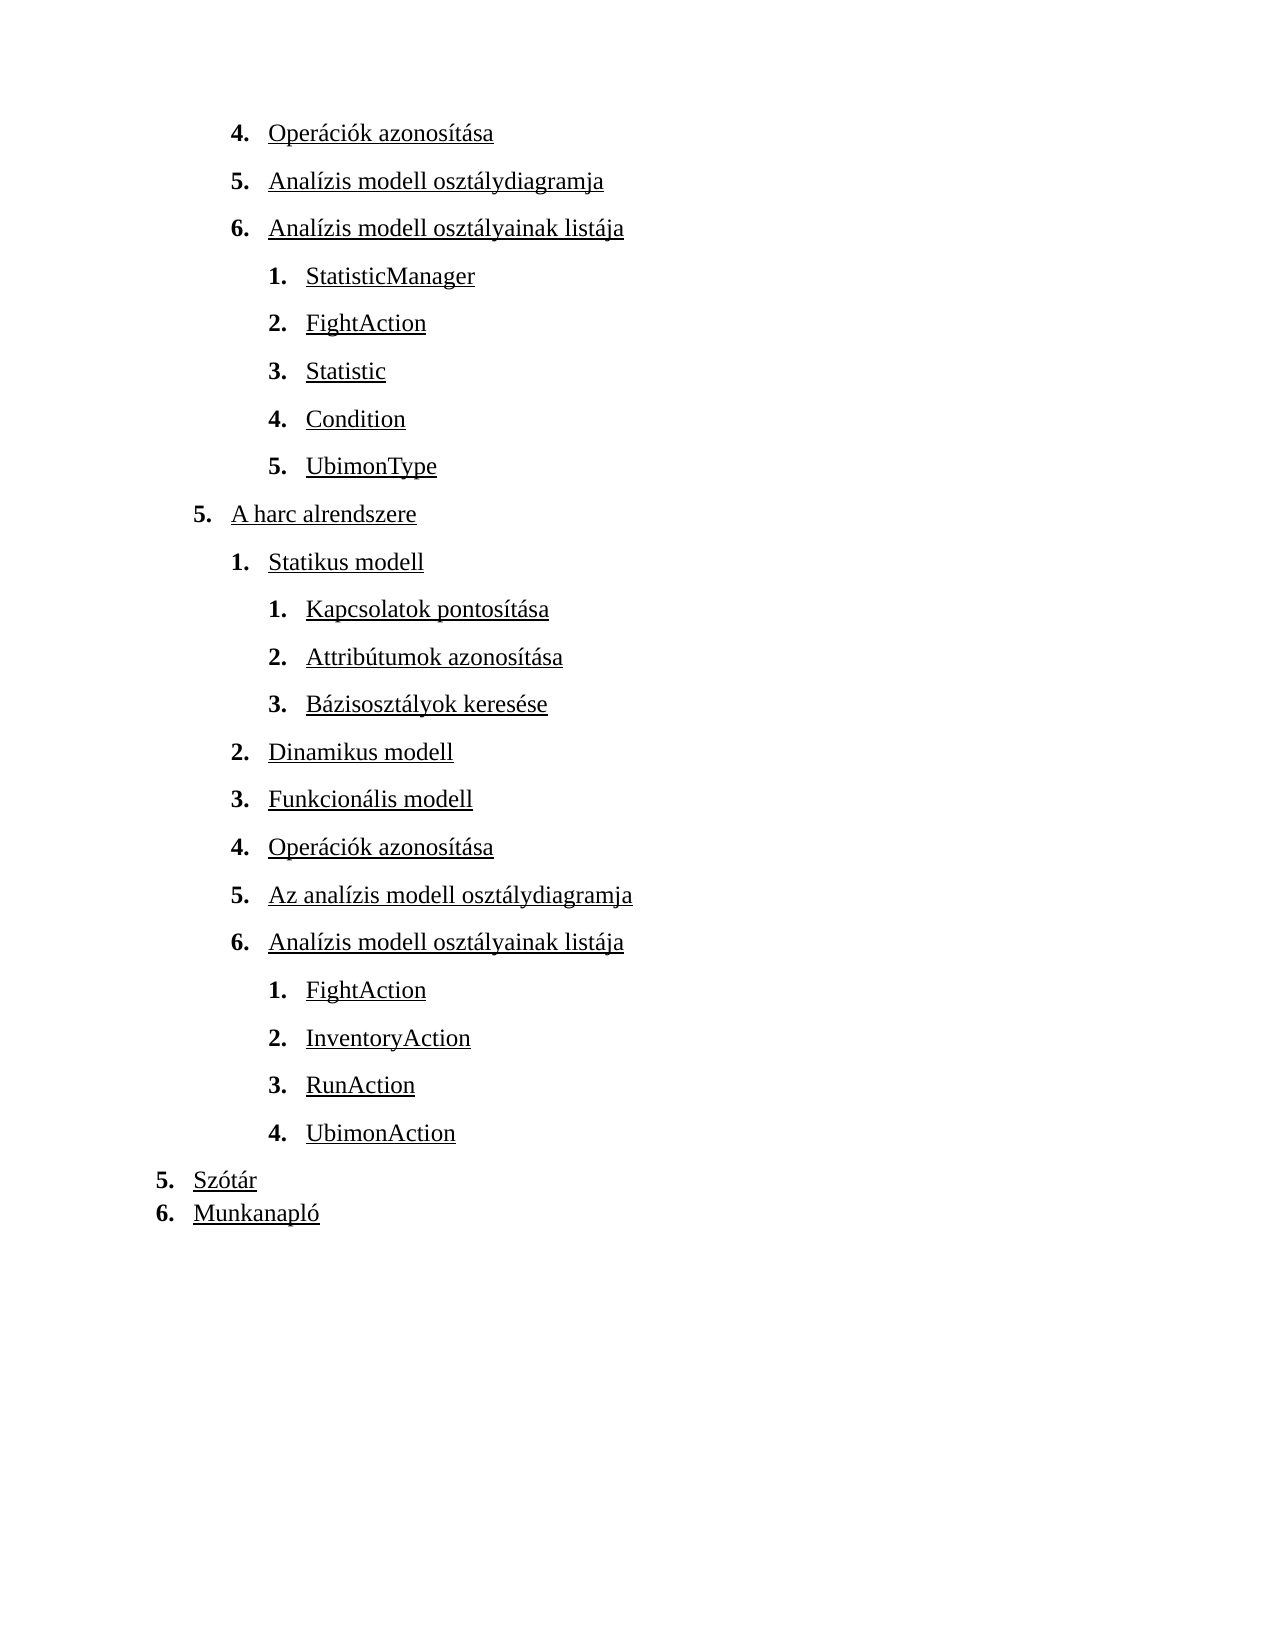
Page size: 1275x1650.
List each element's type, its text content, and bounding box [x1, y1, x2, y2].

list Szótár [156, 1165, 1157, 1194]
list Attribútumok azonosítása [268, 642, 1157, 671]
list FightAction [268, 308, 1157, 337]
list StatisticManager [268, 261, 1157, 290]
list Az analízis modell osztálydiagramja [231, 880, 1157, 908]
list InventoryAction [268, 1023, 1157, 1051]
list Analízis modell osztályainak listája [231, 927, 1157, 956]
list FightAction [268, 975, 1157, 1004]
list Bázisosztályok keresése [268, 689, 1157, 718]
list Kapcsolatok pontosítása [268, 594, 1157, 623]
list Dinamikus modell [231, 737, 1157, 766]
list A harc alrendszere [193, 499, 1157, 528]
list Operációk azonosítása [231, 832, 1157, 861]
list Funkcionális modell [231, 784, 1157, 813]
list Operációk azonosítása [231, 118, 1157, 147]
list Statikus modell [231, 547, 1157, 575]
list UbimonAction [268, 1118, 1157, 1147]
list UbimonType [268, 451, 1157, 480]
list Condition [268, 404, 1157, 432]
list Analízis modell osztálydiagramja [231, 166, 1157, 194]
list Analízis modell osztályainak listája [231, 213, 1157, 242]
list RunAction [268, 1070, 1157, 1099]
list Munkanapló [156, 1198, 1157, 1227]
list Statistic [268, 356, 1157, 385]
